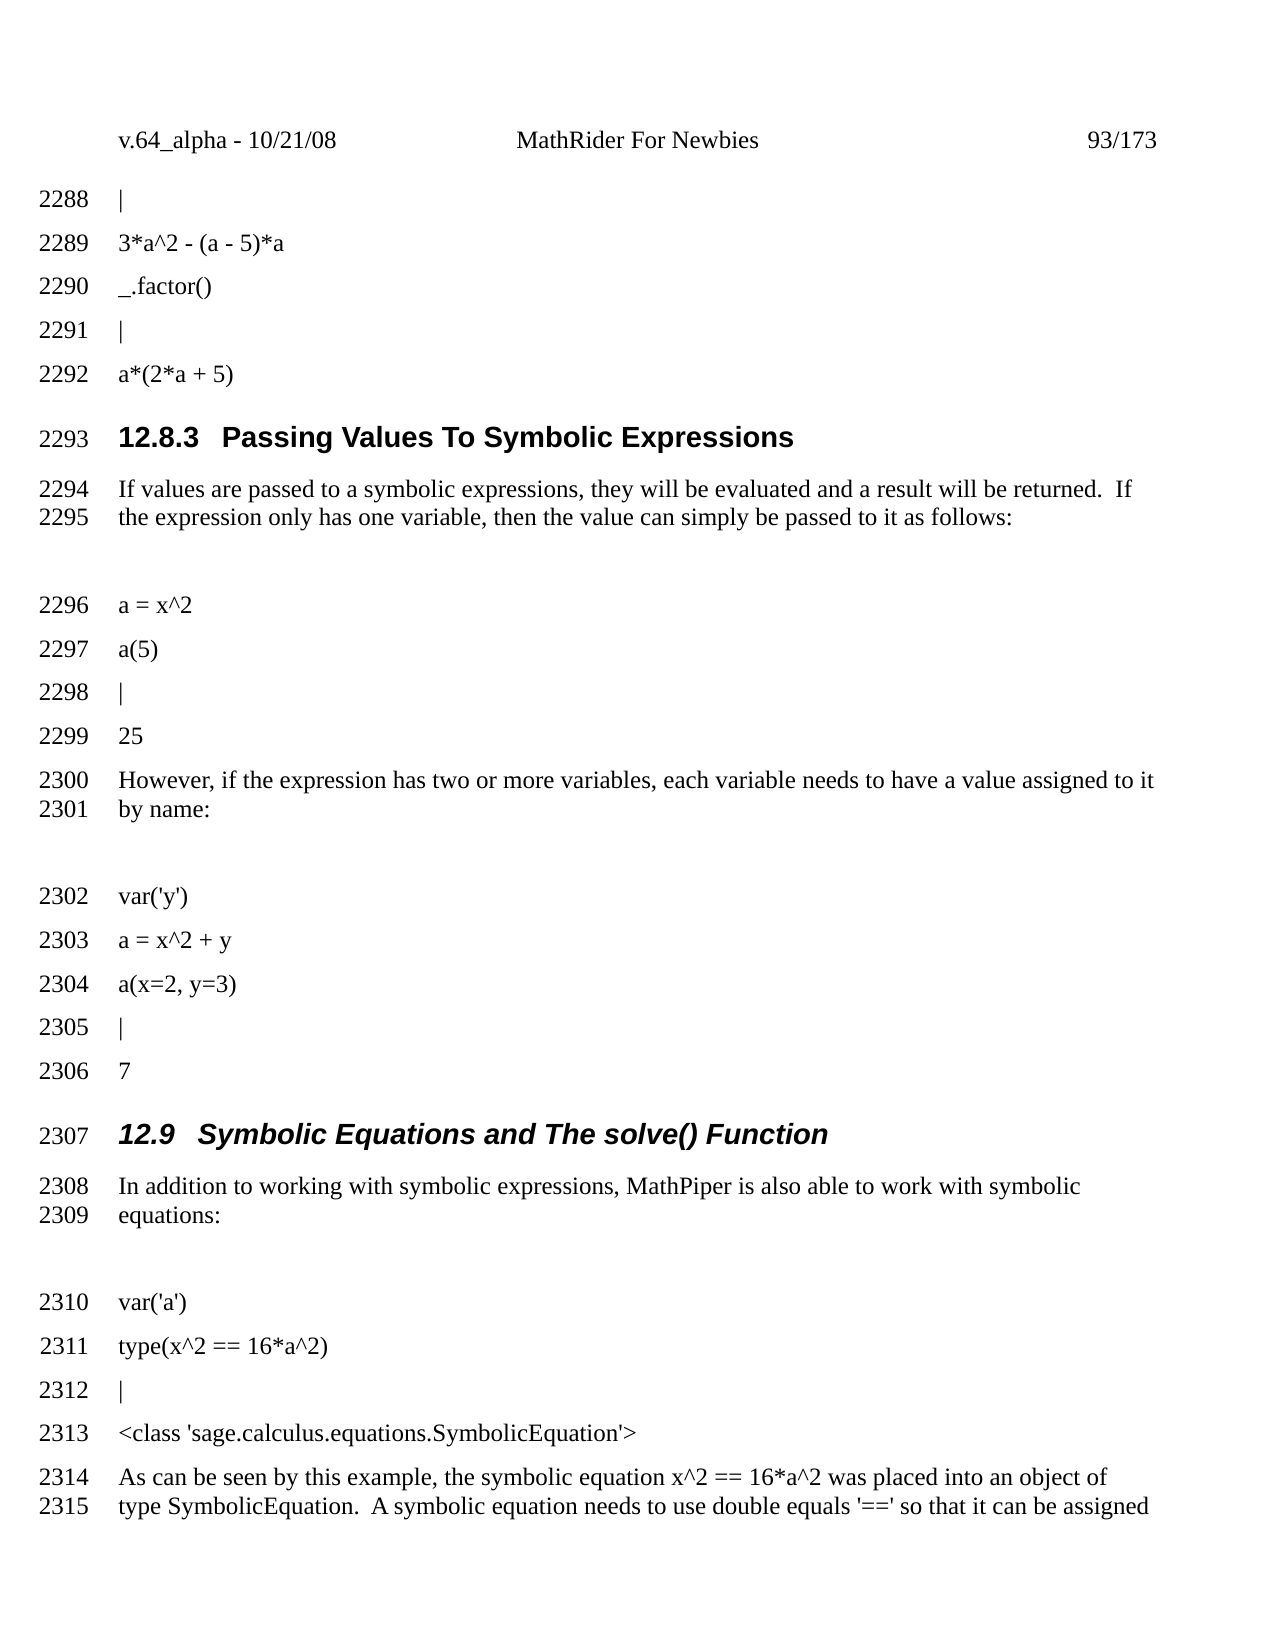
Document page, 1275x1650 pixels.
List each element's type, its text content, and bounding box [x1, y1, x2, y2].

text In addition to working with symbolic expressions, MathPiper is also able to work with symbolic equations: [118, 1171, 1157, 1228]
text var('a') [118, 1287, 1157, 1316]
text However, if the expression has two or more variables, each variable needs to have a value assigned to it by name: [118, 765, 1157, 822]
text a = x^2 [118, 590, 1157, 619]
subtitle Symbolic Equations and The solve() Function [118, 1117, 1157, 1151]
text a(5) [118, 634, 1157, 662]
text <class 'sage.calculus.equations.SymbolicEquation'> [118, 1418, 1157, 1447]
text 3*a^2 - (a - 5)*a [118, 228, 1157, 256]
text a = x^2 + y [118, 925, 1157, 954]
text a(x=2, y=3) [118, 969, 1157, 997]
text If values are passed to a symbolic expressions, they will be evaluated and a result will be returned. If the expression only has one variable, then the value can simply be passed to it as follows: [118, 474, 1157, 531]
text a*(2*a + 5) [118, 359, 1157, 388]
text 7 [118, 1056, 1157, 1085]
text | [118, 1012, 1157, 1041]
text | [118, 677, 1157, 706]
text | [118, 315, 1157, 344]
text type(x^2 == 16*a^2) [118, 1331, 1157, 1360]
text 25 [118, 721, 1157, 750]
text As can be seen by this example, the symbolic equation x^2 == 16*a^2 was placed into an object of type SymbolicEquation. A symbolic equation needs to use double equals '==' so that it can be assigned [118, 1462, 1157, 1520]
text | [118, 1375, 1157, 1403]
text | [118, 184, 1157, 213]
text var('y') [118, 881, 1157, 910]
subtitle Passing Values To Symbolic Expressions [118, 420, 1157, 454]
text _.factor() [118, 271, 1157, 300]
